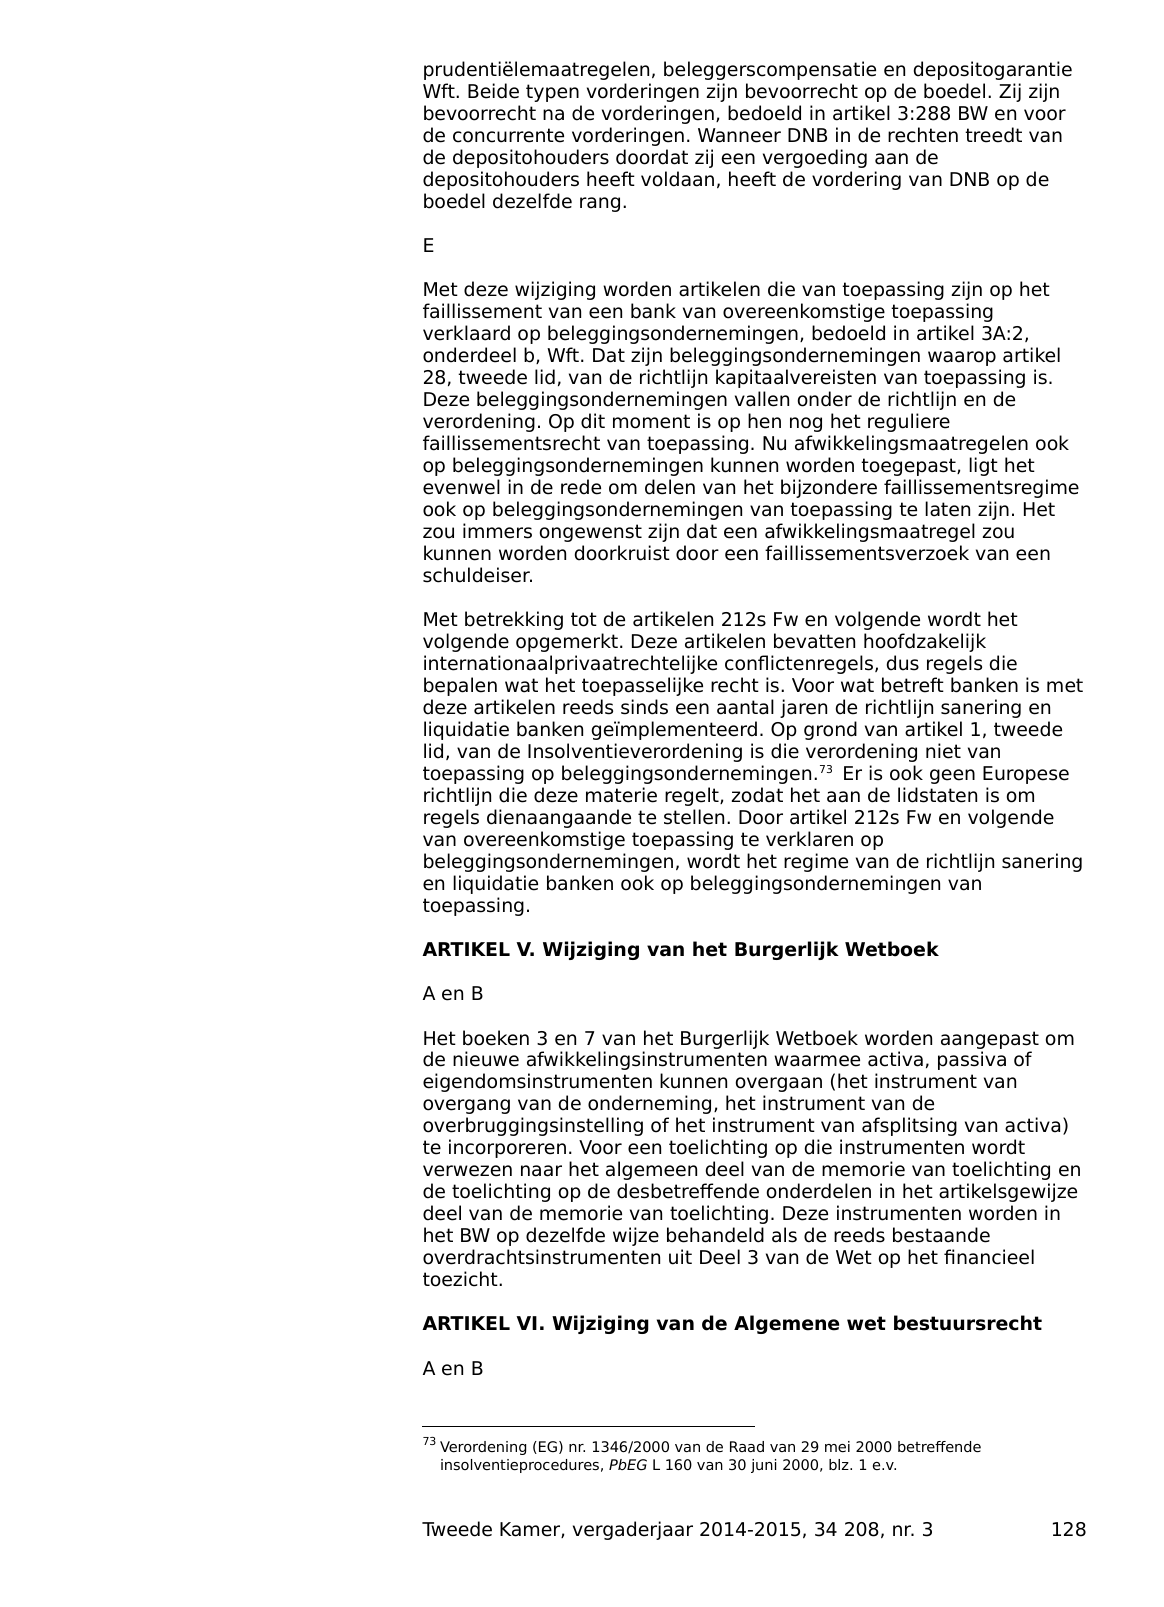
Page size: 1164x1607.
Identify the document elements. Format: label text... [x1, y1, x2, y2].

text prudentiëlemaatregelen, beleggerscompensatie en depositogarantie Wft. Beide typen vorderingen zijn bevoorrecht op de boedel. Zij zijn bevoorrecht na de vorderingen, bedoeld in artikel 3:288 BW en voor de concurrente vorderingen. Wanneer DNB in de rechten treedt van de depositohouders doordat zij een vergoeding aan de depositohouders heeft voldaan, heeft de vordering van DNB op de boedel dezelfde rang. [422, 59, 1087, 213]
text Met deze wijziging worden artikelen die van toepassing zijn op het faillissement van een bank van overeenkomstige toepassing verklaard op beleggingsondernemingen, bedoeld in artikel 3A:2, onderdeel b, Wft. Dat zijn beleggingsondernemingen waarop artikel 28, tweede lid, van de richtlijn kapitaalvereisten van toepassing is. Deze beleggingsondernemingen vallen onder de richtlijn en de verordening. Op dit moment is op hen nog het reguliere faillissementsrecht van toepassing. Nu afwikkelingsmaatregelen ook op beleggingsondernemingen kunnen worden toegepast, ligt het evenwel in de rede om delen van het bijzondere faillissementsregime ook op beleggingsondernemingen van toepassing te laten zijn. Het zou immers ongewenst zijn dat een afwikkelingsmaatregel zou kunnen worden doorkruist door een faillissementsverzoek van een schuldeiser. [422, 279, 1087, 587]
text Met betrekking tot de artikelen 212s Fw en volgende wordt het volgende opgemerkt. Deze artikelen bevatten hoofdzakelijk internationaalprivaatrechtelijke conflictenregels, dus regels die bepalen wat het toepasselijke recht is. Voor wat betreft banken is met deze artikelen reeds sinds een aantal jaren de richtlijn sanering en liquidatie banken geïmplementeerd. Op grond van artikel 1, tweede lid, van de Insolventieverordening is die verordening niet van toepassing op beleggingsondernemingen. Er is ook geen Europese richtlijn die deze materie regelt, zodat het aan de lidstaten is om regels dienaangaande te stellen. Door artikel 212s Fw en volgende van overeenkomstige toepassing te verklaren op beleggingsondernemingen, wordt het regime van de richtlijn sanering en liquidatie banken ook op beleggingsondernemingen van toepassing. [422, 609, 1087, 917]
subtitle ARTIKEL VI. Wijziging van de Algemene wet bestuursrecht [422, 1313, 1087, 1335]
text Het boeken 3 en 7 van het Burgerlijk Wetboek worden aangepast om de nieuwe afwikkelingsinstrumenten waarmee activa, passiva of eigendomsinstrumenten kunnen overgaan (het instrument van overgang van de onderneming, het instrument van de overbruggingsinstelling of het instrument van afsplitsing van activa) te incorporeren. Voor een toelichting op die instrumenten wordt verwezen naar het algemeen deel van de memorie van toelichting en de toelichting op de desbetreffende onderdelen in het artikelsgewijze deel van de memorie van toelichting. Deze instrumenten worden in het BW op dezelfde wijze behandeld als de reeds bestaande overdrachtsinstrumenten uit Deel 3 van de Wet op het financieel toezicht. [422, 1027, 1087, 1291]
subtitle ARTIKEL V. Wijziging van het Burgerlijk Wetboek [422, 939, 1087, 961]
text A en B [422, 983, 1087, 1005]
text Verordening (EG) nr. 1346/2000 van de Raad van 29 mei 2000 betreffende insolventieprocedures, PbEG L 160 van 30 juni 2000, blz. 1 e.v. [422, 1435, 1087, 1474]
text E [422, 235, 1087, 257]
text A en B [422, 1357, 1087, 1379]
